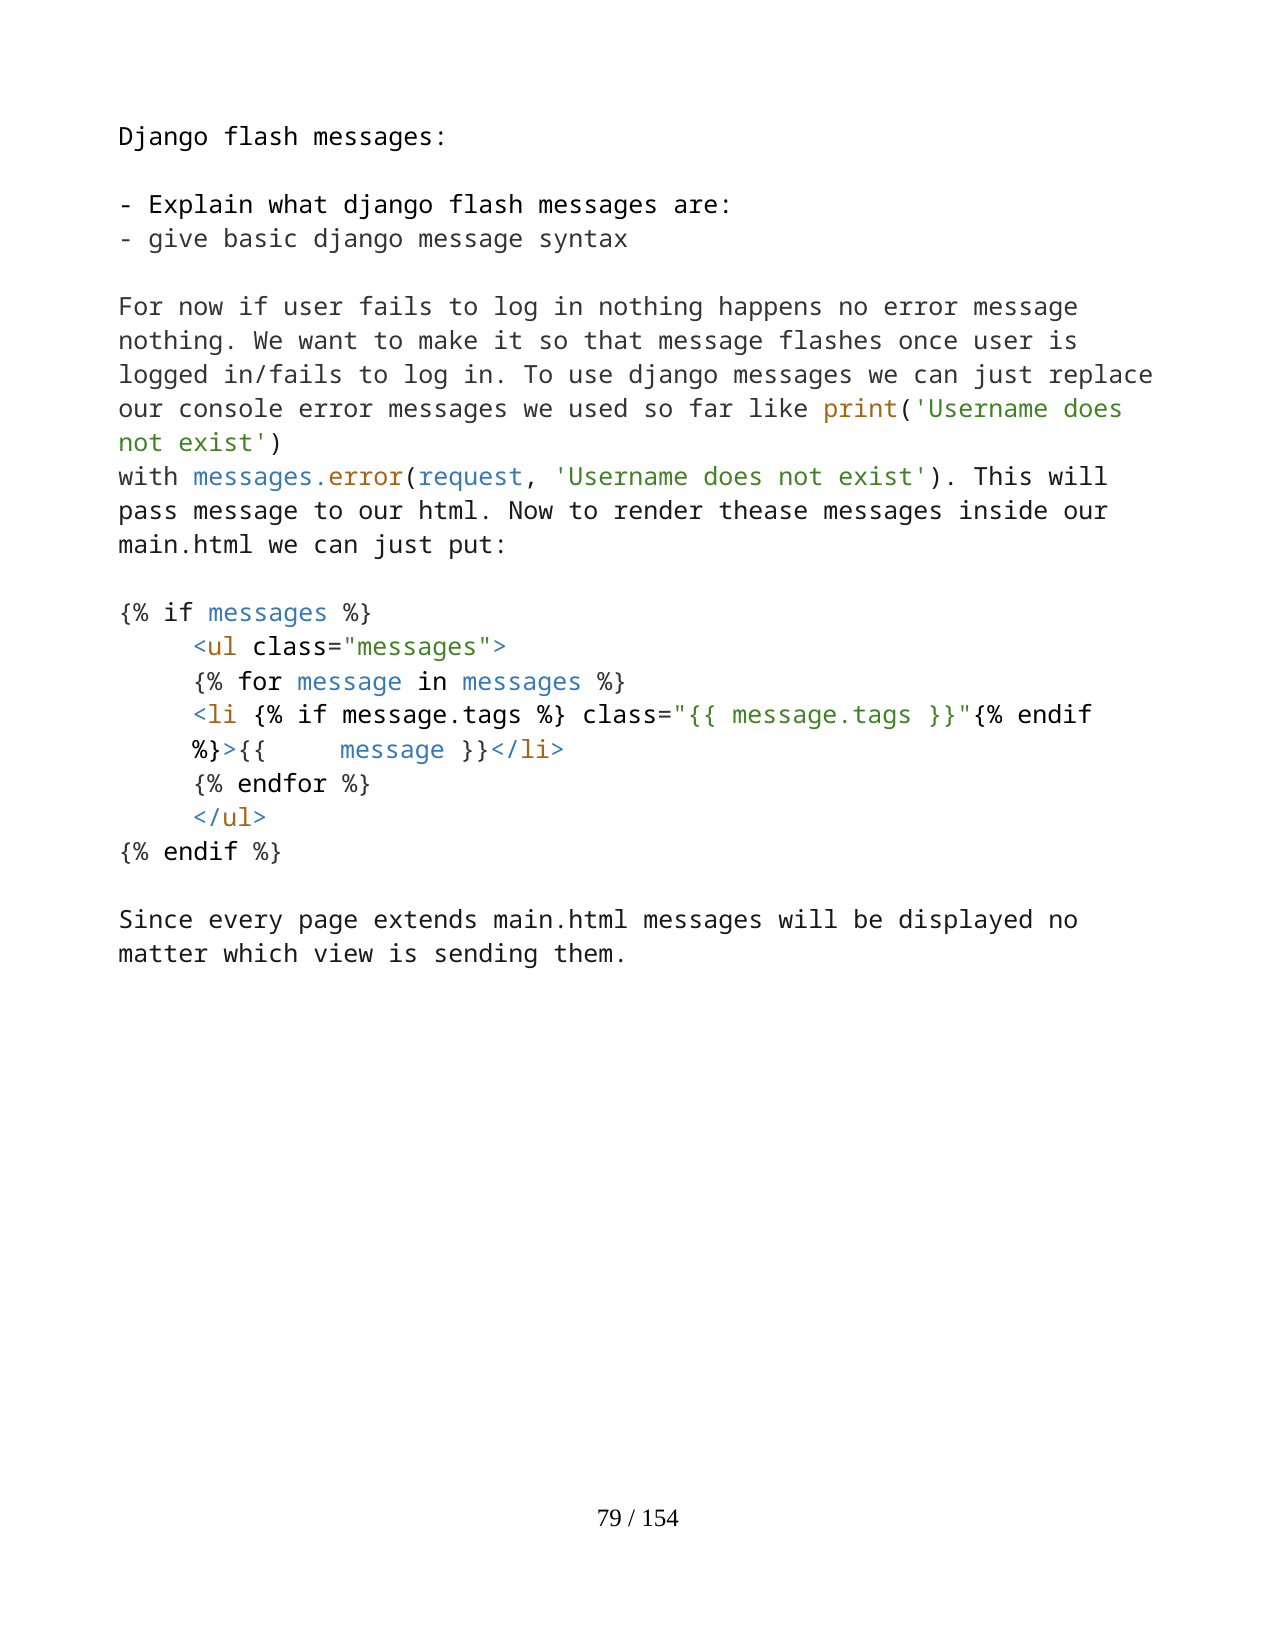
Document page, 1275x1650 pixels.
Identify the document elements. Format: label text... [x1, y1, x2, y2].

text For now if user fails to log in nothing happens no error message nothing. We want to make it so that message flashes once user is logged in/fails to log in. To use django messages we can just replace our console error messages we used so far like print('Username does not exist') [118, 288, 1157, 459]
text - give basic django message syntax [118, 220, 1157, 254]
text {% for message in messages %} [118, 663, 1157, 697]
text {% endif %} [118, 833, 1157, 867]
text <ul class="messages"> [118, 629, 1157, 663]
text {% endfor %} [118, 765, 1157, 799]
text {% if messages %} [118, 595, 1157, 629]
text </ul> [118, 799, 1157, 833]
text - Explain what django flash messages are: [118, 186, 1157, 220]
text Since every page extends main.html messages will be displayed no matter which view is sending them. [118, 902, 1157, 970]
text Django flash messages: [118, 118, 1157, 152]
text <li {% if message.tags %} class="{{ message.tags }}"{% endif %}>{{ message }}</li> [118, 697, 1157, 765]
text with messages.error(request, 'Username does not exist'). This will pass message to our html. Now to render thease messages inside our main.html we can just put: [118, 459, 1157, 561]
